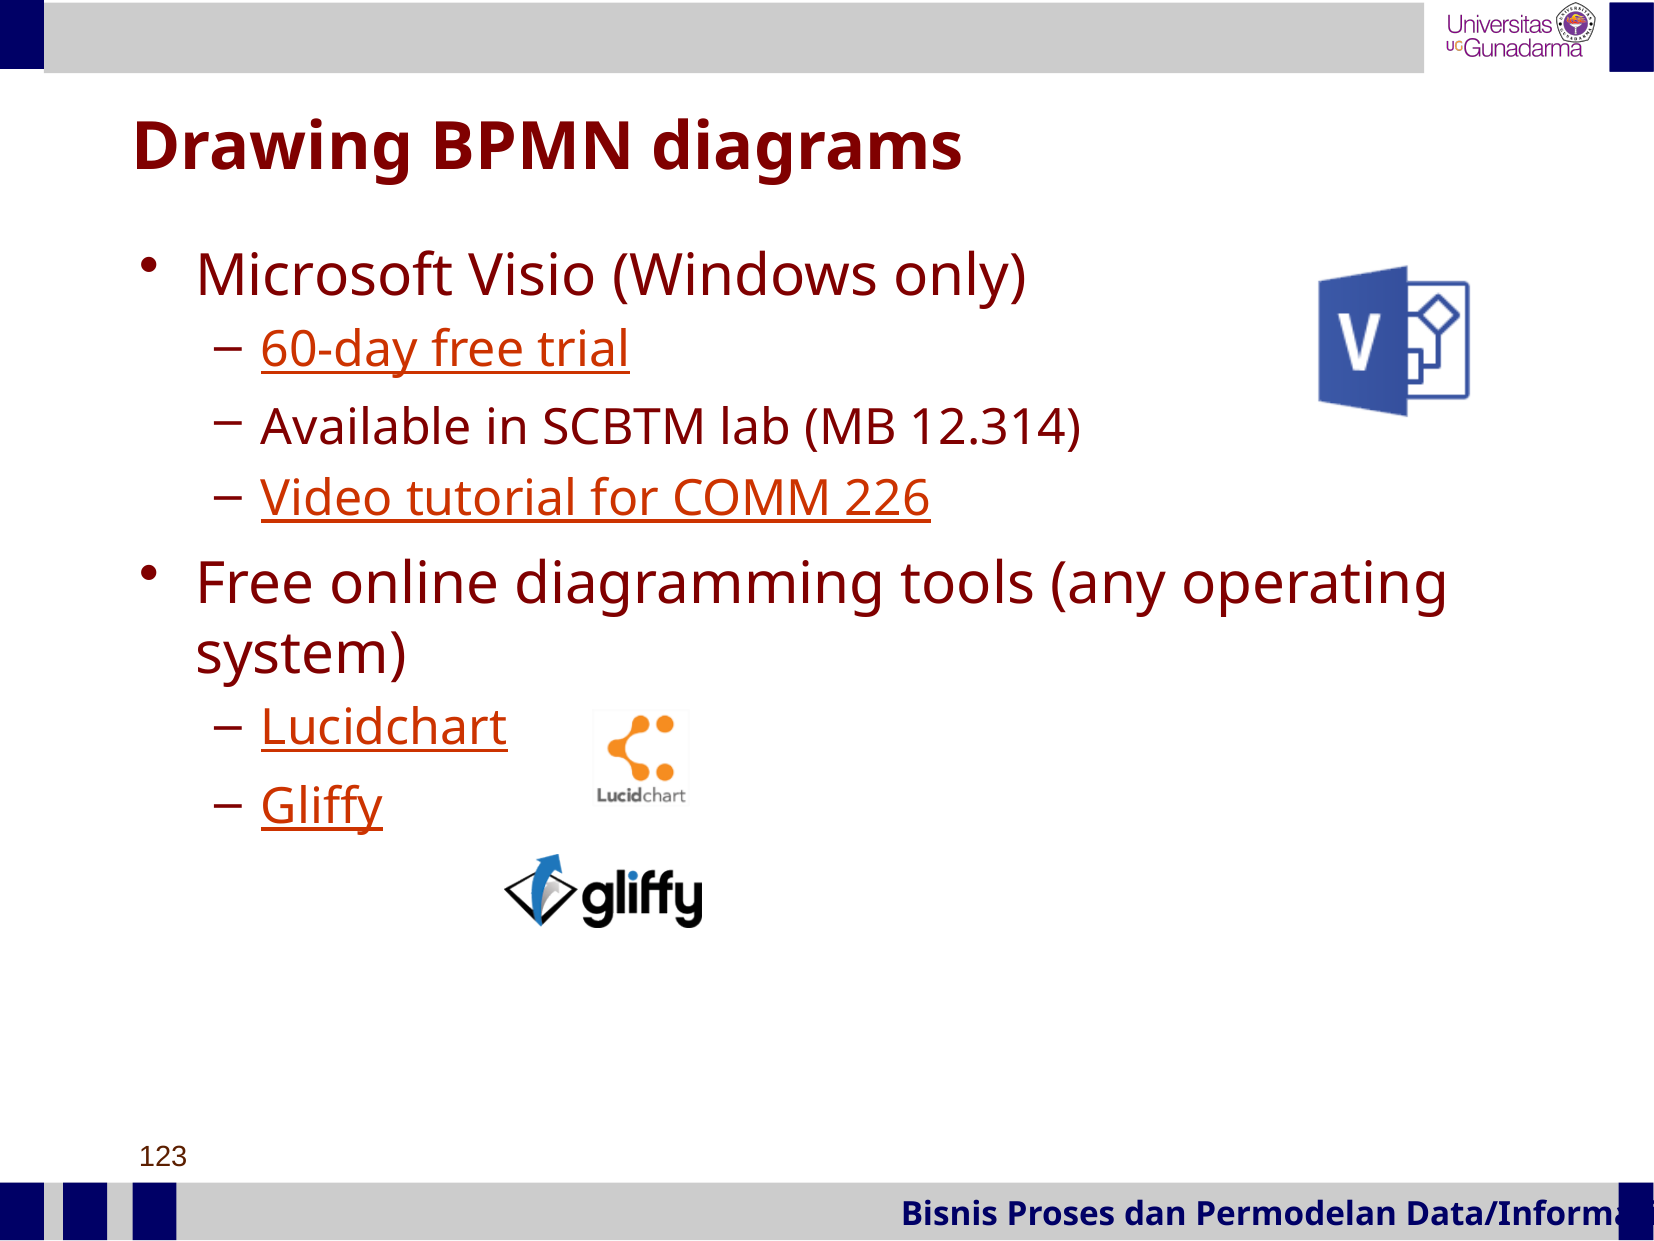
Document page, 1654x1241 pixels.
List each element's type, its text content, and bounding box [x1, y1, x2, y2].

title Drawing BPMN diagrams [116, 21, 1522, 191]
picture [504, 854, 702, 928]
list Microsoft Visio (Windows only) 60-day free trial Available in SCBTM lab (MB 12.314) Video tutorial for COMM 226 Free online diagramming tools (any operating system) Lucidchart Gliffy [124, 229, 1530, 1103]
picture [1308, 255, 1481, 428]
picture [1437, 2, 1610, 62]
slide_number [124, 1129, 248, 1213]
picture [592, 709, 690, 807]
